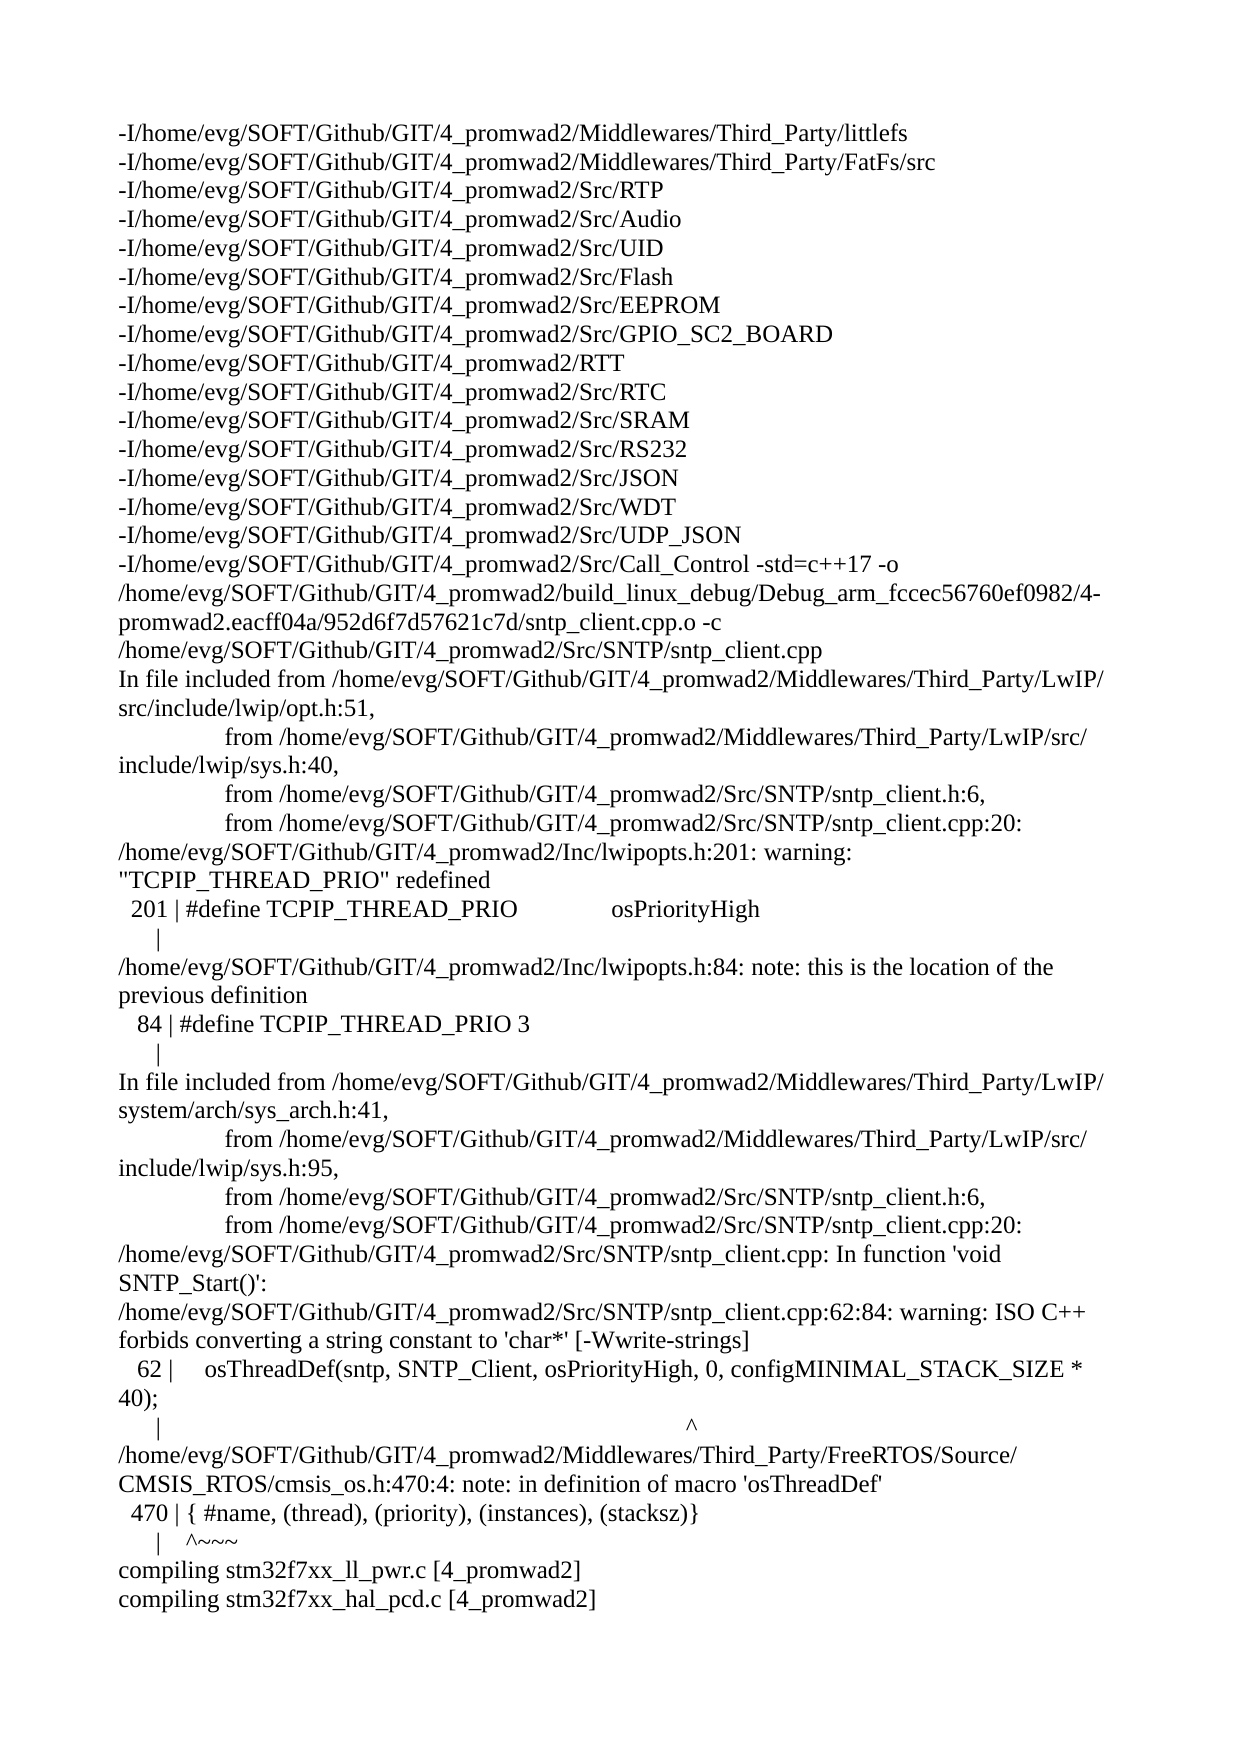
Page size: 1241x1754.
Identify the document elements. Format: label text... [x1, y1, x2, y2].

text 84 | #define TCPIP_THREAD_PRIO 3 [118, 1009, 1122, 1038]
text /home/evg/SOFT/Github/GIT/4_promwad2/Src/SNTP/sntp_client.cpp:62:84: warning: ISO C++ forbids converting a string constant to 'char*' [-Wwrite-strings] [118, 1297, 1122, 1354]
text | ^ [118, 1412, 1122, 1441]
text In file included from /home/evg/SOFT/Github/GIT/4_promwad2/Middlewares/Third_Party/LwIP/src/include/lwip/opt.h:51, [118, 664, 1122, 722]
text /home/evg/SOFT/Github/GIT/4_promwad2/Inc/lwipopts.h:84: note: this is the location of the previous definition [118, 952, 1122, 1009]
text | ^~~~ [118, 1527, 1122, 1556]
text from /home/evg/SOFT/Github/GIT/4_promwad2/Src/SNTP/sntp_client.cpp:20: [118, 1211, 1122, 1239]
text /home/evg/SOFT/Github/GIT/4_promwad2/Middlewares/Third_Party/FreeRTOS/Source/CMSIS_RTOS/cmsis_os.h:470:4: note: in definition of macro 'osThreadDef' [118, 1441, 1122, 1498]
text from /home/evg/SOFT/Github/GIT/4_promwad2/Src/SNTP/sntp_client.h:6, [118, 1182, 1122, 1211]
text from /home/evg/SOFT/Github/GIT/4_promwad2/Src/SNTP/sntp_client.h:6, [118, 779, 1122, 808]
text 470 | { #name, (thread), (priority), (instances), (stacksz)} [118, 1498, 1122, 1527]
text from /home/evg/SOFT/Github/GIT/4_promwad2/Src/SNTP/sntp_client.cpp:20: [118, 808, 1122, 837]
text /home/evg/SOFT/Github/GIT/4_promwad2/Inc/lwipopts.h:201: warning: "TCPIP_THREAD_PRIO" redefined [118, 837, 1122, 894]
text -I/home/evg/SOFT/Github/GIT/4_promwad2/Middlewares/Third_Party/littlefs -I/home/evg/SOFT/Github/GIT/4_promwad2/Middlewares/Third_Party/FatFs/src -I/home/evg/SOFT/Github/GIT/4_promwad2/Src/RTP -I/home/evg/SOFT/Github/GIT/4_promwad2/Src/Audio -I/home/evg/SOFT/Github/GIT/4_promwad2/Src/UID -I/home/evg/SOFT/Github/GIT/4_promwad2/Src/Flash -I/home/evg/SOFT/Github/GIT/4_promwad2/Src/EEPROM -I/home/evg/SOFT/Github/GIT/4_promwad2/Src/GPIO_SC2_BOARD -I/home/evg/SOFT/Github/GIT/4_promwad2/RTT -I/home/evg/SOFT/Github/GIT/4_promwad2/Src/RTC -I/home/evg/SOFT/Github/GIT/4_promwad2/Src/SRAM -I/home/evg/SOFT/Github/GIT/4_promwad2/Src/RS232 -I/home/evg/SOFT/Github/GIT/4_promwad2/Src/JSON -I/home/evg/SOFT/Github/GIT/4_promwad2/Src/WDT -I/home/evg/SOFT/Github/GIT/4_promwad2/Src/UDP_JSON -I/home/evg/SOFT/Github/GIT/4_promwad2/Src/Call_Control -std=c++17 -o /home/evg/SOFT/Github/GIT/4_promwad2/build_linux_debug/Debug_arm_fccec56760ef0982/4-promwad2.eacff04a/952d6f7d57621c7d/sntp_client.cpp.o -c /home/evg/SOFT/Github/GIT/4_promwad2/Src/SNTP/sntp_client.cpp [118, 118, 1122, 664]
text | [118, 1038, 1122, 1067]
text In file included from /home/evg/SOFT/Github/GIT/4_promwad2/Middlewares/Third_Party/LwIP/system/arch/sys_arch.h:41, [118, 1067, 1122, 1124]
text from /home/evg/SOFT/Github/GIT/4_promwad2/Middlewares/Third_Party/LwIP/src/include/lwip/sys.h:95, [118, 1124, 1122, 1182]
text 62 | osThreadDef(sntp, SNTP_Client, osPriorityHigh, 0, configMINIMAL_STACK_SIZE * 40); [118, 1354, 1122, 1412]
text compiling stm32f7xx_hal_pcd.c [4_promwad2] [118, 1584, 1122, 1613]
text from /home/evg/SOFT/Github/GIT/4_promwad2/Middlewares/Third_Party/LwIP/src/include/lwip/sys.h:40, [118, 722, 1122, 779]
text | [118, 923, 1122, 952]
text 201 | #define TCPIP_THREAD_PRIO osPriorityHigh [118, 894, 1122, 923]
text compiling stm32f7xx_ll_pwr.c [4_promwad2] [118, 1556, 1122, 1584]
text /home/evg/SOFT/Github/GIT/4_promwad2/Src/SNTP/sntp_client.cpp: In function 'void SNTP_Start()': [118, 1239, 1122, 1297]
